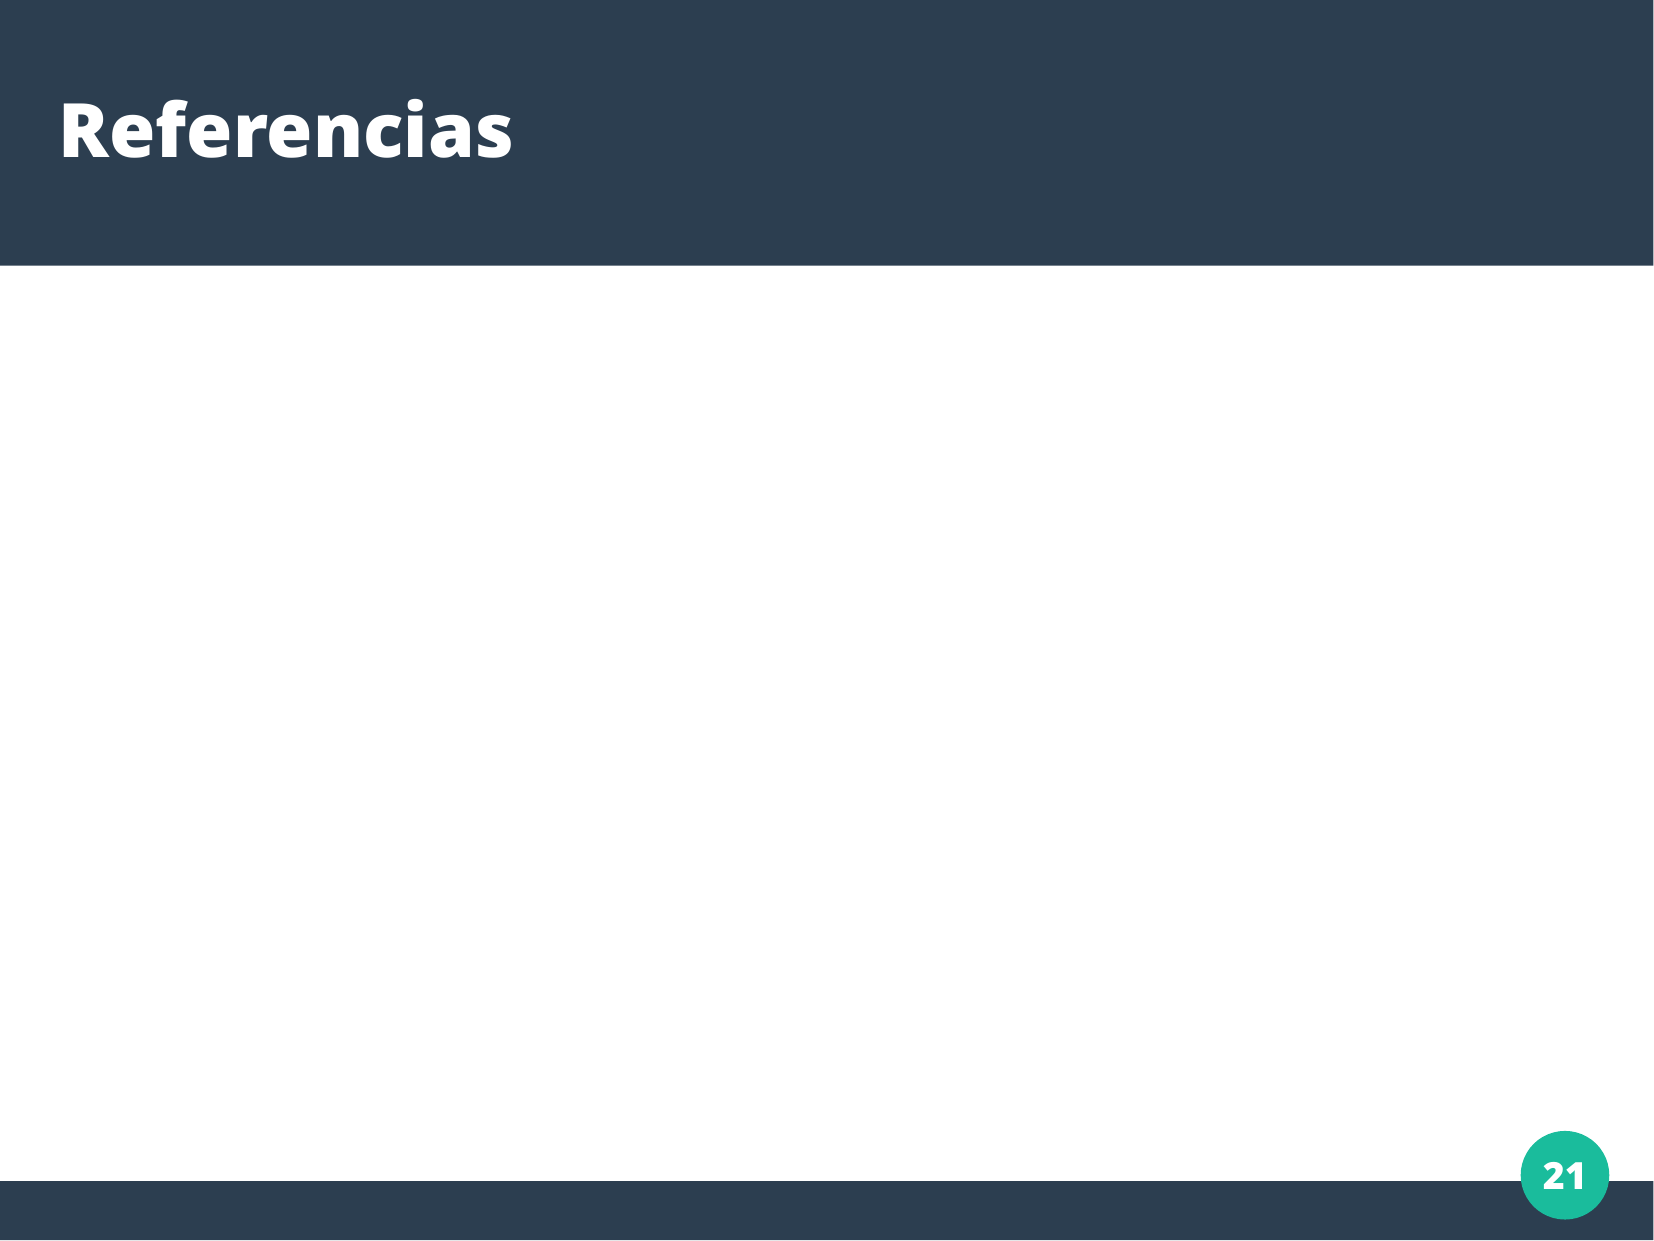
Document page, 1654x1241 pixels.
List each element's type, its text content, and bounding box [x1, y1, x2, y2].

title Referencias [59, 49, 1595, 207]
